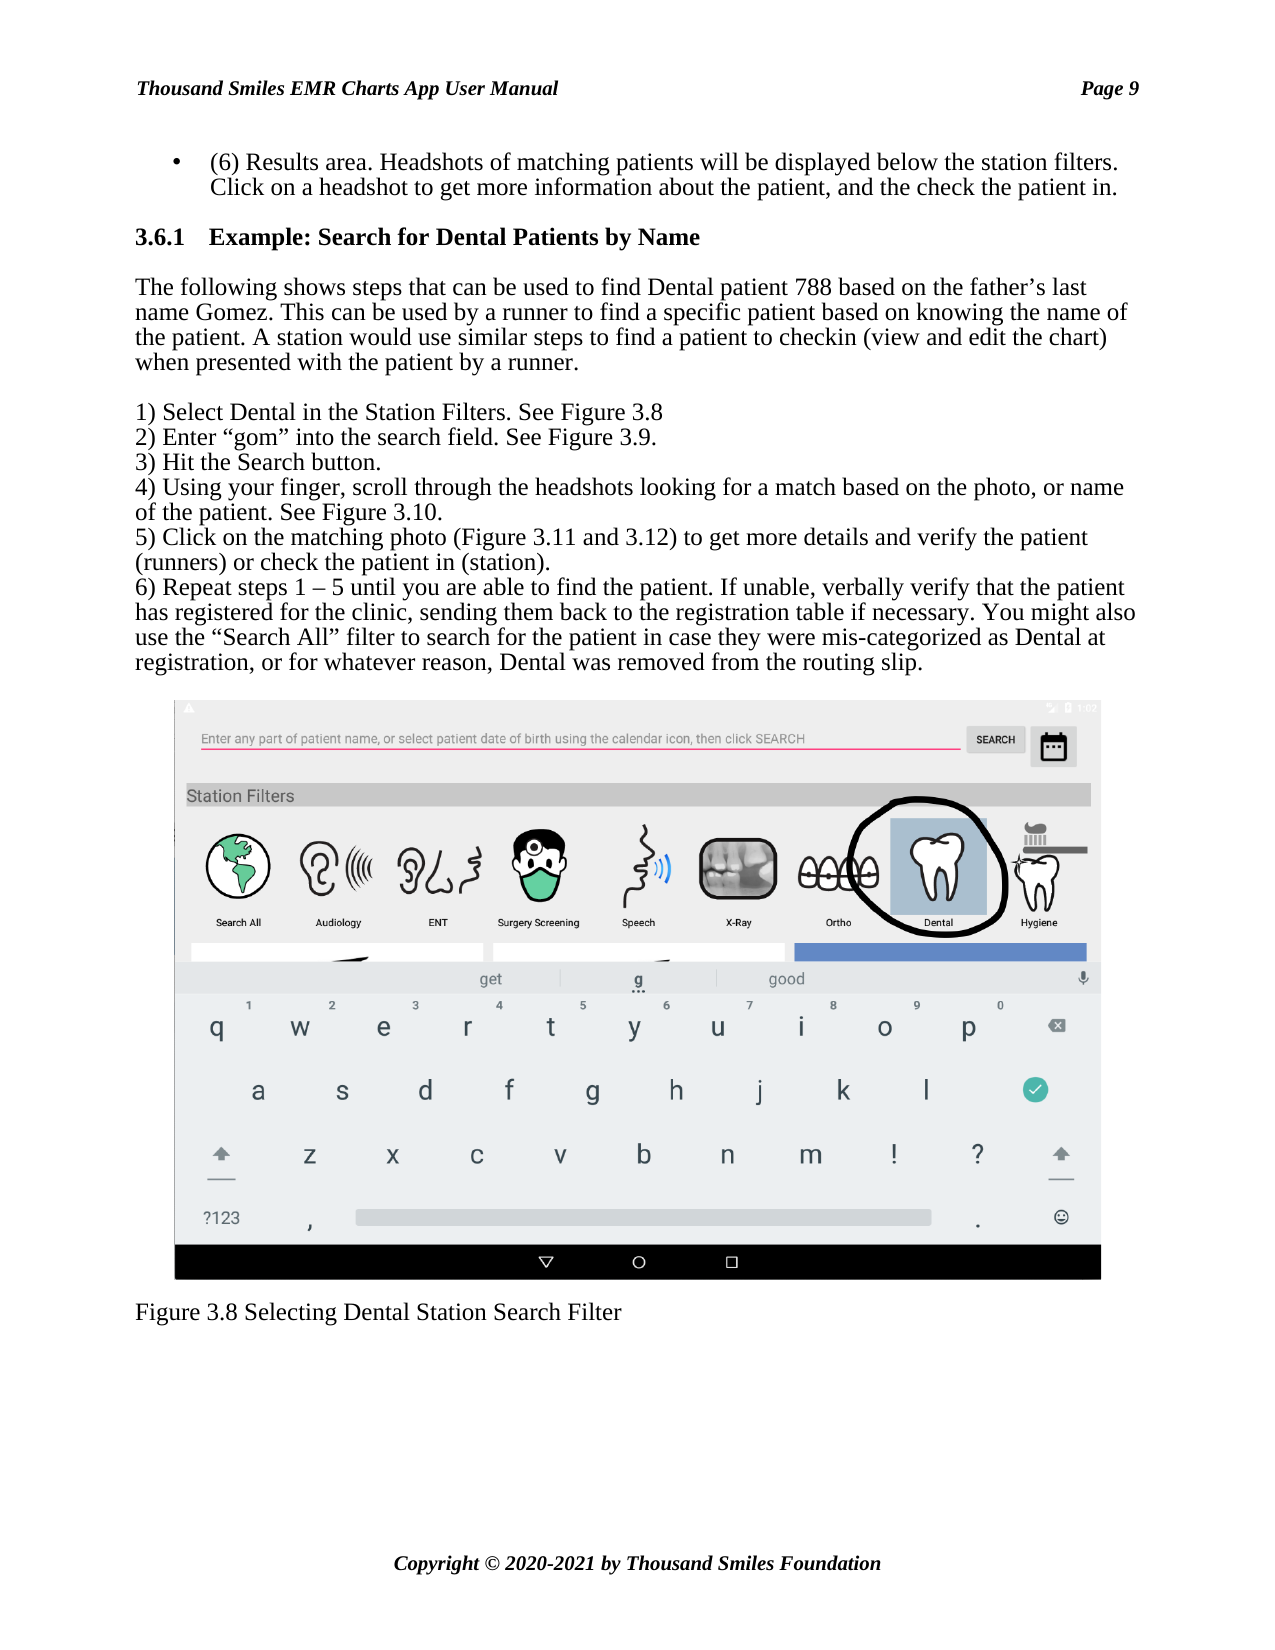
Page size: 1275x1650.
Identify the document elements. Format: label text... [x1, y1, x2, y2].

text 6) Repeat steps 1 – 5 until you are able to find the patient. If unable, verbally verify that the patient has registered for the clinic, sending them back to the registration table if necessary. You might also use the “Search All” filter to search for the patient in case they were mis-categorized as Dental at registration, or for whatever reason, Dental was removed from the routing slip. [135, 575, 1140, 675]
text 3) Hit the Search button. [135, 450, 1140, 475]
list (6) Results area. Headshots of matching patients will be displayed below the station filters. Click on a headshot to get more information about the patient, and the check the patient in. [172, 150, 1140, 200]
text 2) Enter “gom” into the search field. See Figure 3.9. [135, 425, 1140, 450]
picture [174, 700, 1102, 1280]
text Figure 3.8 Selecting Dental Station Search Filter [135, 1300, 1140, 1325]
text The following shows steps that can be used to find Dental patient 788 based on the father’s last name Gomez. This can be used by a runner to find a specific patient based on knowing the name of the patient. A station would use similar steps to find a patient to checkin (view and edit the chart) when presented with the patient by a runner. [135, 275, 1140, 375]
text 1) Select Dental in the Station Filters. See Figure 3.8 [135, 400, 1140, 425]
text 5) Click on the matching photo (Figure 3.11 and 3.12) to get more details and verify the patient (runners) or check the patient in (station). [135, 525, 1140, 575]
subtitle Example: Search for Dental Patients by Name [135, 225, 1140, 250]
text 4) Using your finger, scroll through the headshots looking for a match based on the photo, or name of the patient. See Figure 3.10. [135, 475, 1140, 525]
